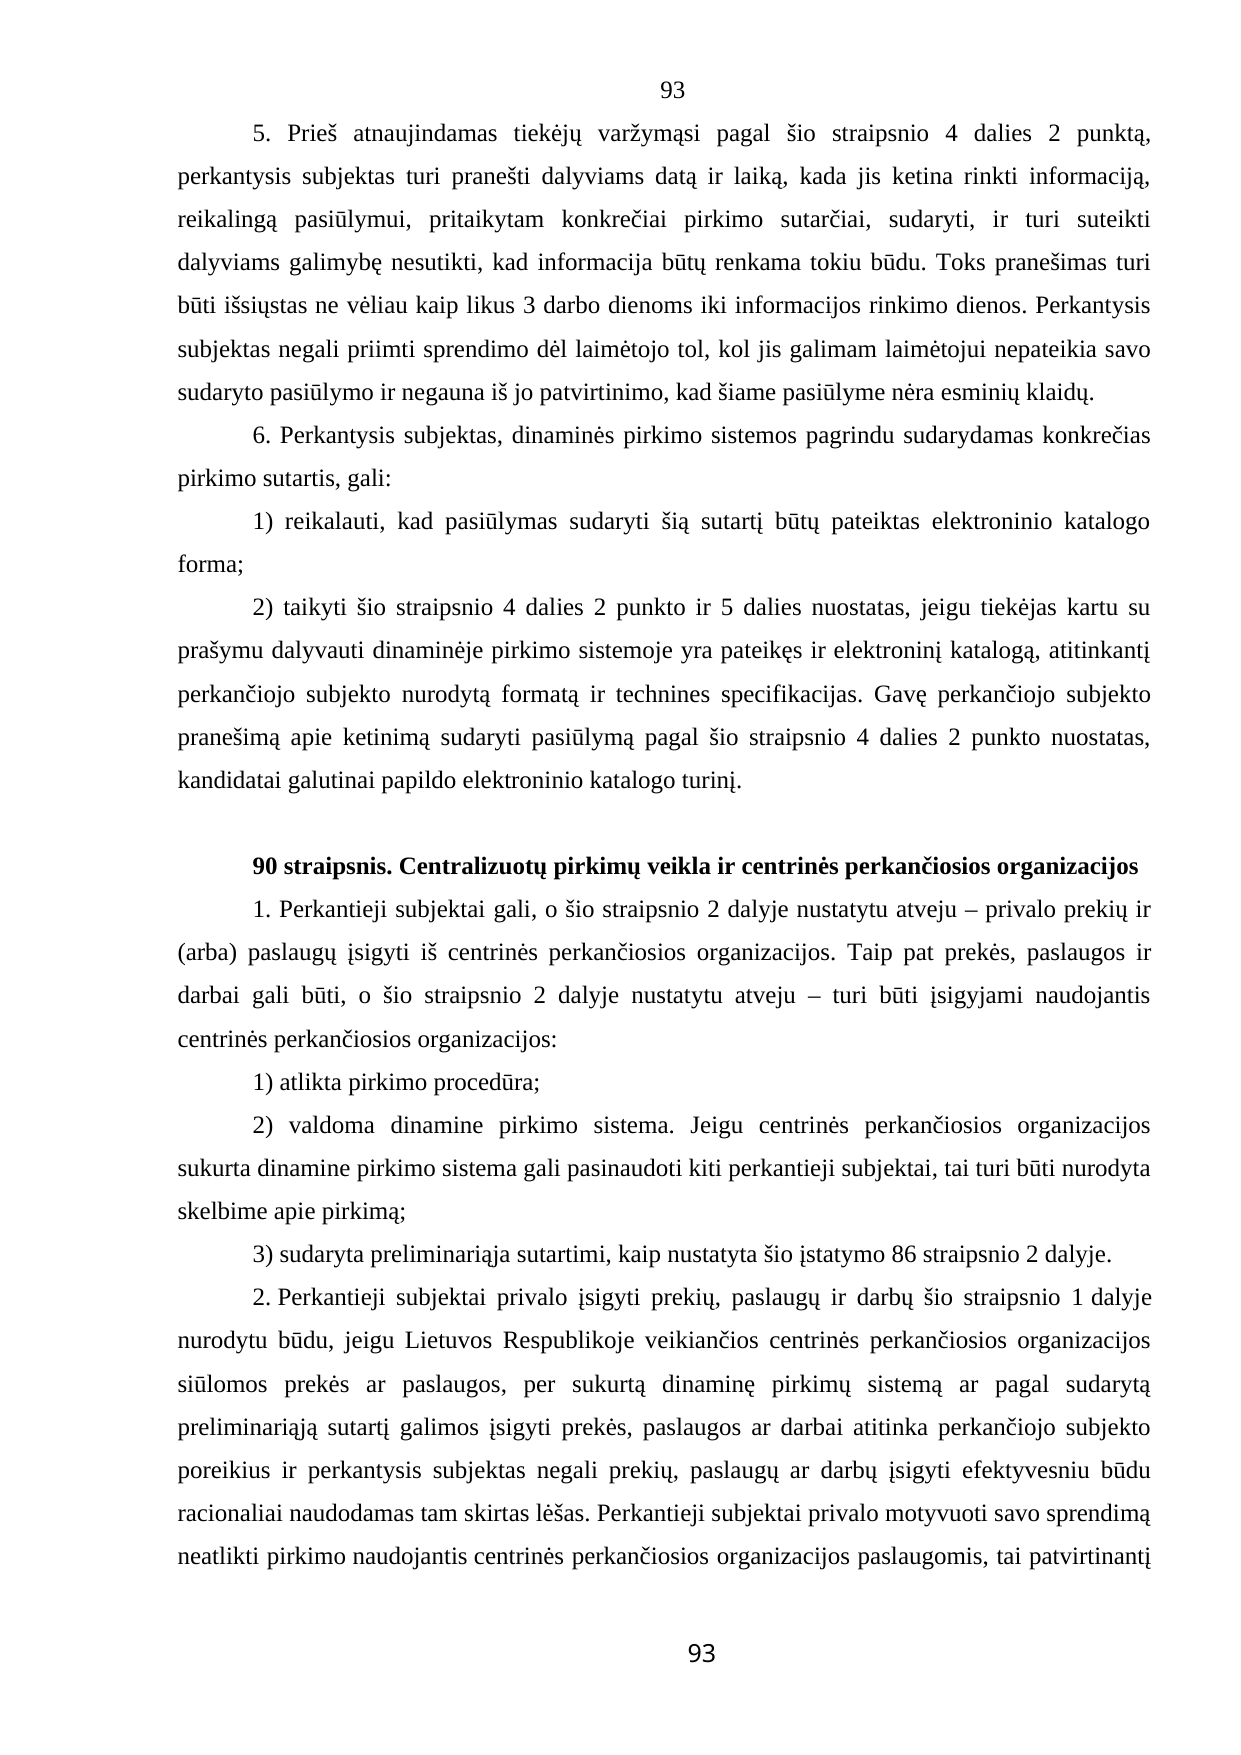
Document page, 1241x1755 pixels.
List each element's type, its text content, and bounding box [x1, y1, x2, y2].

text 1) reikalauti, kad pasiūlymas sudaryti šią sutartį būtų pateiktas elektroninio katalogo forma; [177, 506, 1152, 578]
text 90 straipsnis. Centralizuotų pirkimų veikla ir centrinės perkančiosios organizacijos [177, 851, 1152, 880]
text 1) atlikta pirkimo procedūra; [177, 1067, 1152, 1096]
text 3) sudaryta preliminariąja sutartimi, kaip nustatyta šio įstatymo 86 straipsnio 2 dalyje. [177, 1239, 1152, 1268]
text 2) valdoma dinamine pirkimo sistema. Jeigu centrinės perkančiosios organizacijos sukurta dinamine pirkimo sistema gali pasinaudoti kiti perkantieji subjektai, tai turi būti nurodyta skelbime apie pirkimą; [177, 1110, 1152, 1225]
text 6. Perkantysis subjektas, dinaminės pirkimo sistemos pagrindu sudarydamas konkrečias pirkimo sutartis, gali: [177, 420, 1152, 492]
text 1. Perkantieji subjektai gali, o šio straipsnio 2 dalyje nustatytu atveju – privalo prekių ir (arba) paslaugų įsigyti iš centrinės perkančiosios organizacijos. Taip pat prekės, paslaugos ir darbai gali būti, o šio straipsnio 2 dalyje nustatytu atveju – turi būti įsigyjami naudojantis centrinės perkančiosios organizacijos: [177, 894, 1152, 1052]
text 2. Perkantieji subjektai privalo įsigyti prekių, paslaugų ir darbų šio straipsnio 1 dalyje nurodytu būdu, jeigu Lietuvos Respublikoje veikiančios centrinės perkančiosios organizacijos siūlomos prekės ar paslaugos, per sukurtą dinaminę pirkimų sistemą ar pagal sudarytą preliminariąją sutartį galimos įsigyti prekės, paslaugos ar darbai atitinka perkančiojo subjekto poreikius ir perkantysis subjektas negali prekių, paslaugų ar darbų įsigyti efektyvesniu būdu racionaliai naudodamas tam skirtas lėšas. Perkantieji subjektai privalo motyvuoti savo sprendimą neatlikti pirkimo naudojantis centrinės perkančiosios organizacijos paslaugomis, tai patvirtinantį [177, 1282, 1152, 1570]
text 5. Prieš atnaujindamas tiekėjų varžymąsi pagal šio straipsnio 4 dalies 2 punktą, perkantysis subjektas turi pranešti dalyviams datą ir laiką, kada jis ketina rinkti informaciją, reikalingą pasiūlymui, pritaikytam konkrečiai pirkimo sutarčiai, sudaryti, ir turi suteikti dalyviams galimybę nesutikti, kad informacija būtų renkama tokiu būdu. Toks pranešimas turi būti išsiųstas ne vėliau kaip likus 3 darbo dienoms iki informacijos rinkimo dienos. Perkantysis subjektas negali priimti sprendimo dėl laimėtojo tol, kol jis galimam laimėtojui nepateikia savo sudaryto pasiūlymo ir negauna iš jo patvirtinimo, kad šiame pasiūlyme nėra esminių klaidų. [177, 118, 1152, 406]
text 2) taikyti šio straipsnio 4 dalies 2 punkto ir 5 dalies nuostatas, jeigu tiekėjas kartu su prašymu dalyvauti dinaminėje pirkimo sistemoje yra pateikęs ir elektroninį katalogą, atitinkantį perkančiojo subjekto nurodytą formatą ir technines specifikacijas. Gavę perkančiojo subjekto pranešimą apie ketinimą sudaryti pasiūlymą pagal šio straipsnio 4 dalies 2 punkto nuostatas, kandidatai galutinai papildo elektroninio katalogo turinį. [177, 592, 1152, 794]
